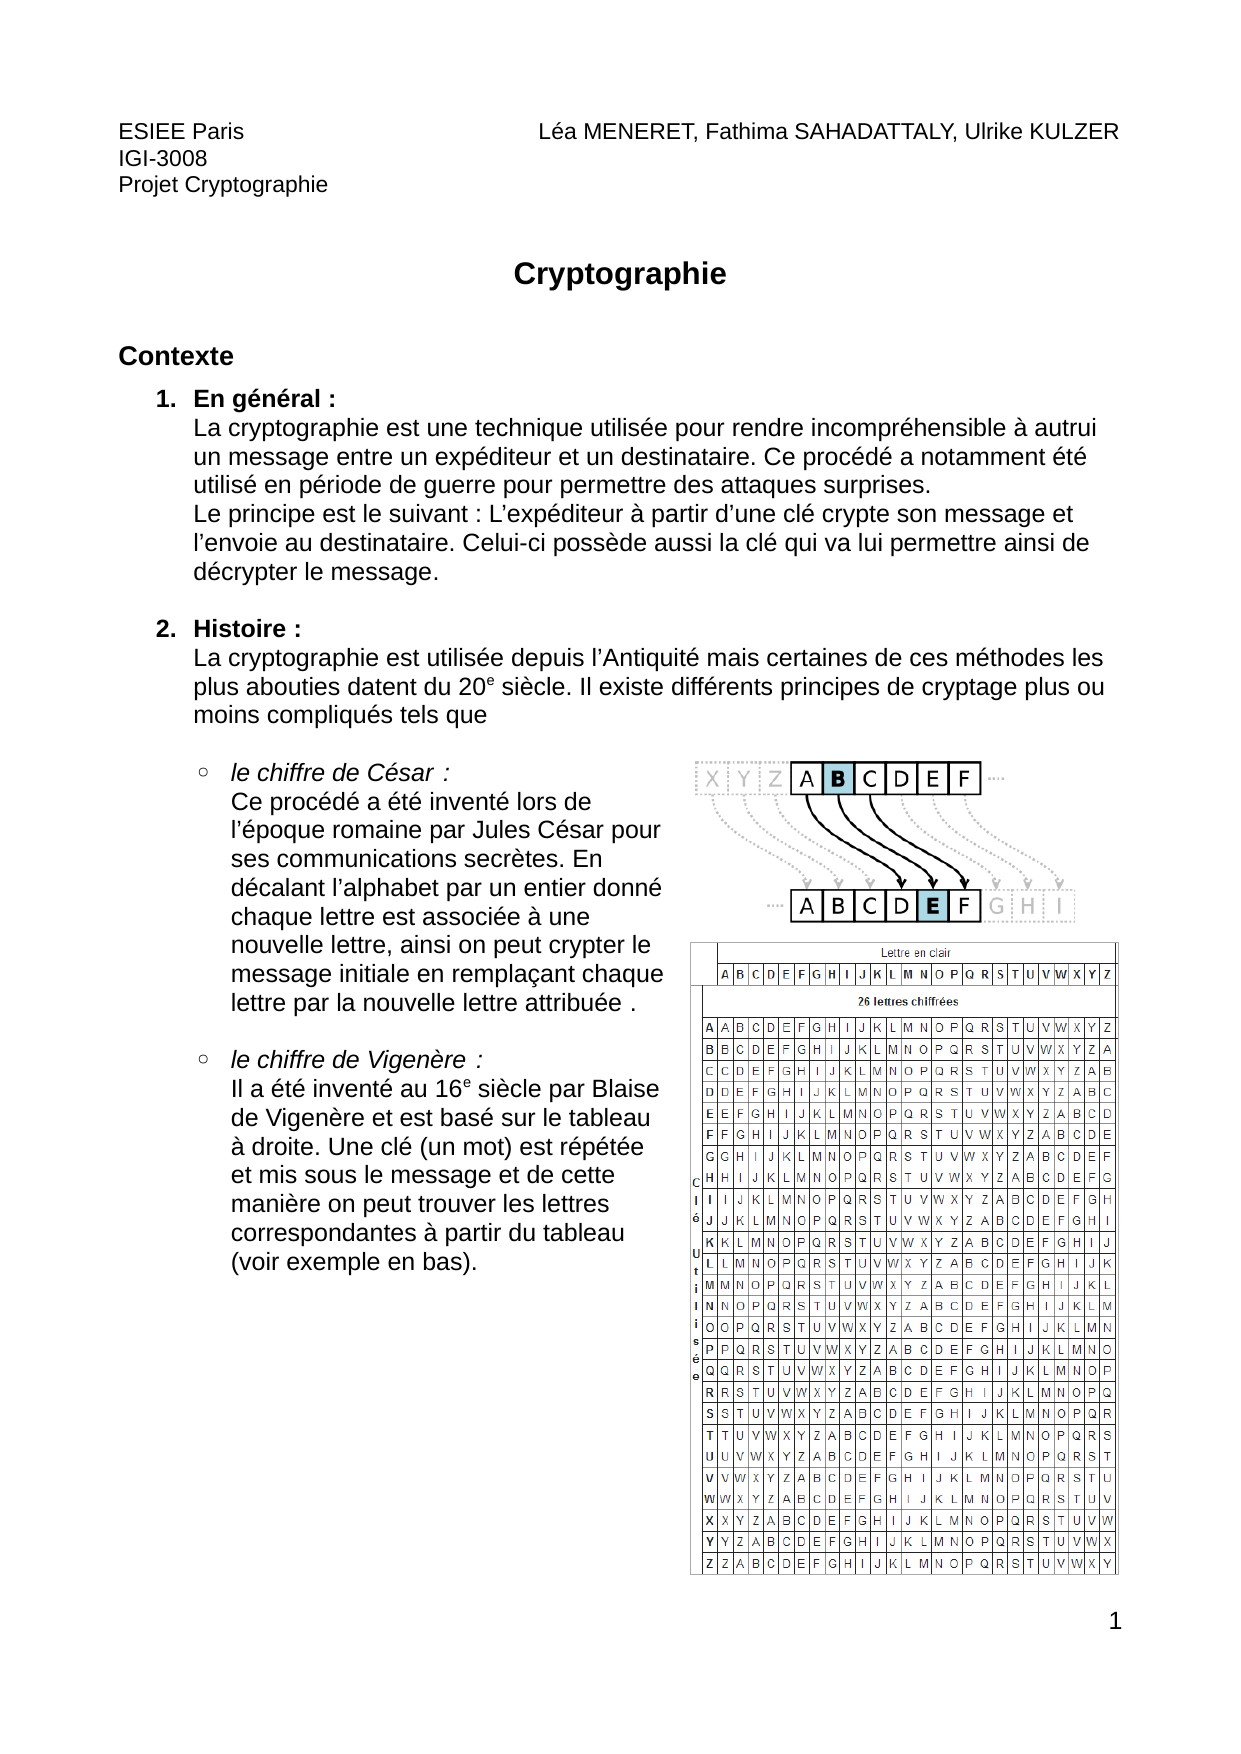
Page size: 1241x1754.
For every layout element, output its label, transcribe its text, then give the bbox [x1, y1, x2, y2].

picture [686, 937, 1124, 1578]
list le chiffre de César : [193, 758, 1122, 787]
subtitle Contexte [118, 340, 1122, 371]
list le chiffre de Vigenère : Il a été inventé au 16e siècle par Blaise de Vigenère et est basé sur le tableau à droite. Une clé (un mot) est répétée et mis sous le message et de cette manière on peut trouver les lettres correspondantes à partir du tableau (voir exemple en bas). [193, 1045, 686, 1275]
list La cryptographie est utilisée depuis l’Antiquité mais certaines de ces méthodes les plus abouties datent du 20e siècle. Il existe différents principes de cryptage plus ou moins compliqués tels que [156, 643, 1122, 758]
text Cryptographie [118, 255, 1122, 291]
picture [695, 761, 1076, 923]
list Histoire : [156, 614, 1122, 643]
list En général : [156, 384, 1122, 413]
text IGI-3008 [118, 144, 1122, 171]
text Projet Cryptographie [118, 171, 1122, 197]
list Ce procédé a été inventé lors de l’époque romaine par Jules César pour ses communications secrètes. En décalant l’alphabet par un entier donné chaque lettre est associée à une nouvelle lettre, ainsi on peut crypter le message initiale en remplaçant chaque lettre par la nouvelle lettre attribuée . [193, 923, 1122, 1045]
list La cryptographie est une technique utilisée pour rendre incompréhensible à autrui un message entre un expéditeur et un destinataire. Ce procédé a notamment été utilisé en période de guerre pour permettre des attaques surprises. [156, 413, 1122, 499]
list Le principe est le suivant : L’expéditeur à partir d’une clé crypte son message et l’envoie au destinataire. Celui-ci possède aussi la clé qui va lui permettre ainsi de décrypter le message. [156, 499, 1122, 614]
text ESIEE Paris Léa MENERET, Fathima SAHADATTALY, Ulrike KULZER [118, 118, 1122, 144]
